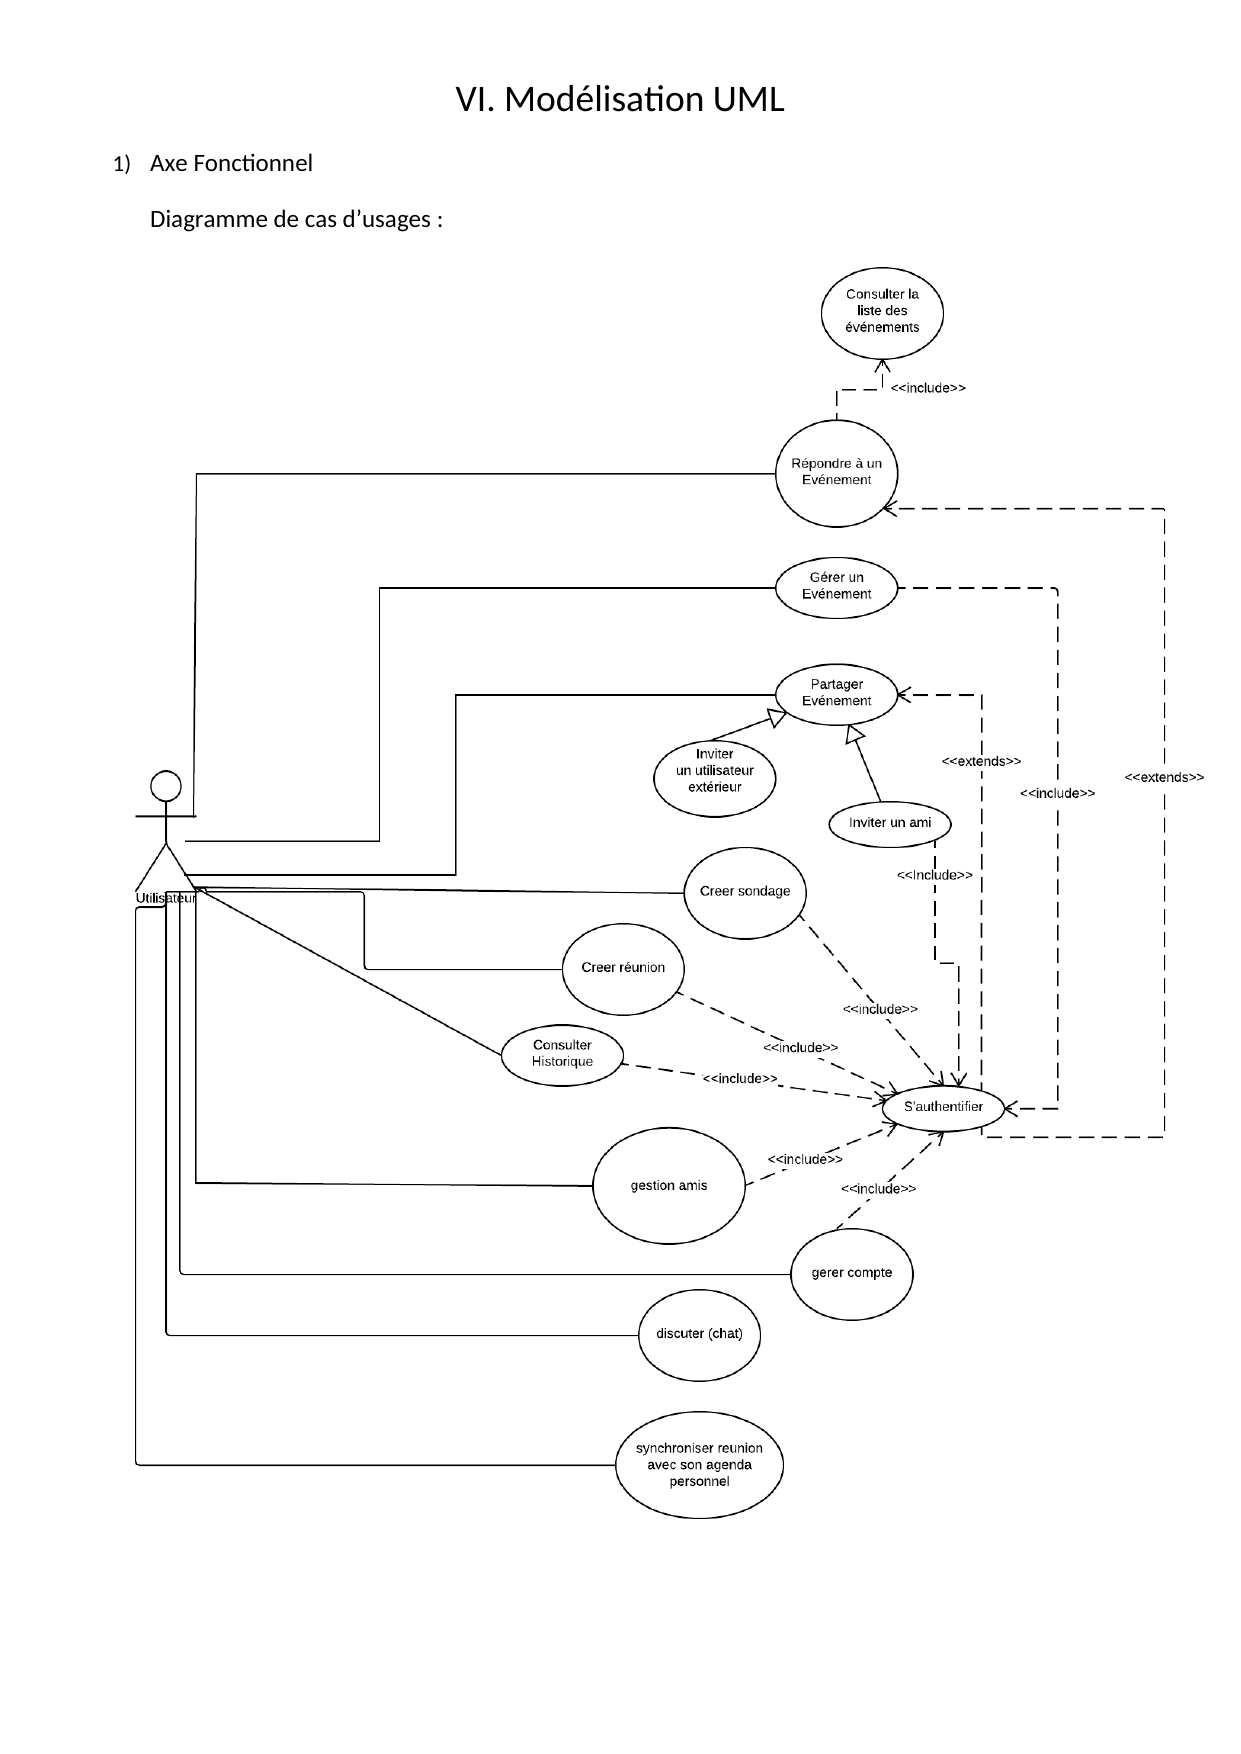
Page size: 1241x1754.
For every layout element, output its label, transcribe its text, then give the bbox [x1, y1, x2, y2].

text VI. Modélisation UML [75, 75, 1165, 121]
list Diagramme de cas d’usages : [150, 203, 1165, 234]
list Axe Fonctionnel [112, 147, 1165, 178]
